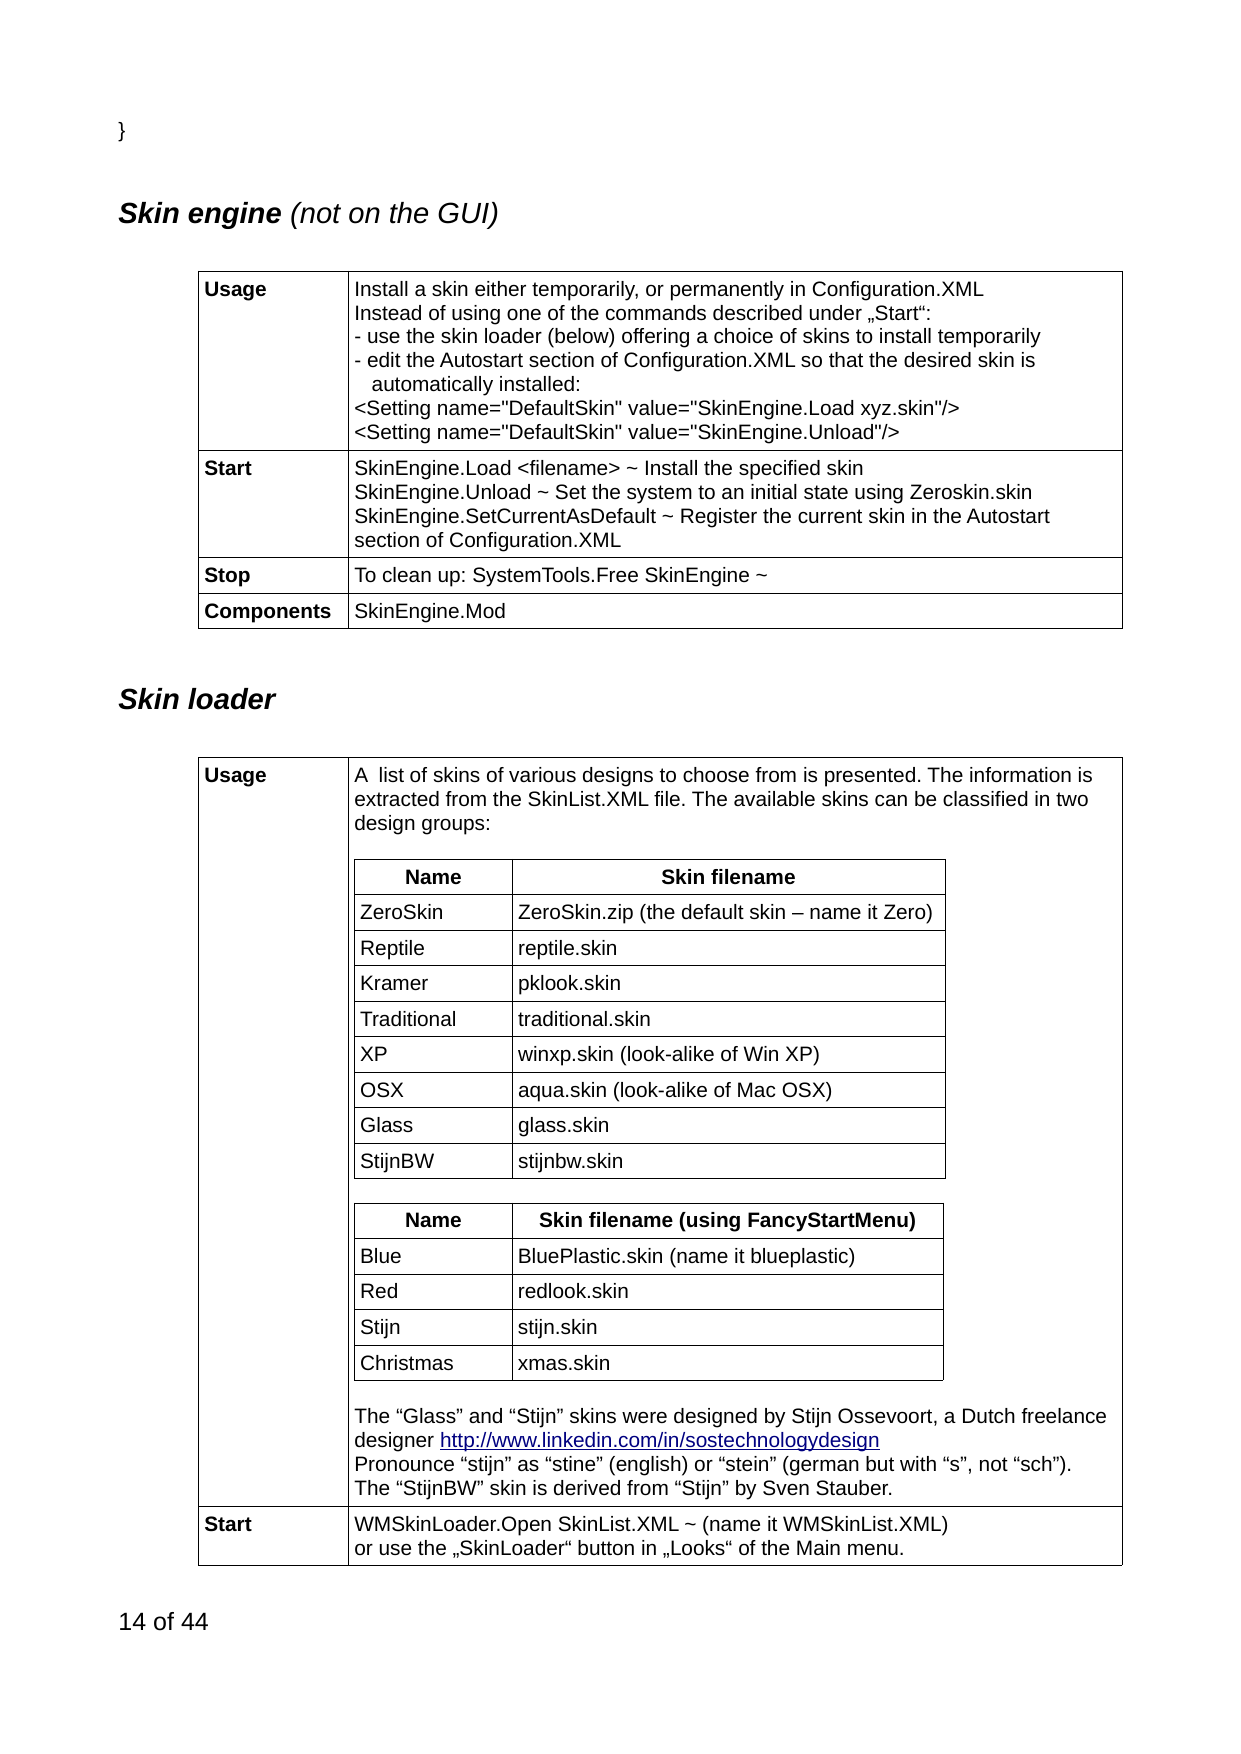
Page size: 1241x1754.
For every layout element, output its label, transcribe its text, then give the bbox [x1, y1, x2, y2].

table_cell Components [199, 594, 348, 628]
table_cell stijn.skin [513, 1310, 943, 1344]
table_header Usage [199, 272, 348, 450]
text } [118, 118, 1122, 142]
table_cell OSX [355, 1073, 512, 1107]
table_header Skin filename (using FancyStartMenu) [513, 1204, 943, 1238]
table_cell stijnbw.skin [513, 1144, 945, 1178]
table_cell reptile.skin [513, 931, 945, 965]
table_cell Glass [355, 1108, 512, 1143]
table_cell Start [199, 1507, 348, 1565]
table_cell aqua.skin (look-alike of Mac OSX) [513, 1073, 945, 1107]
table_cell xmas.skin [513, 1346, 943, 1380]
table_cell Traditional [355, 1002, 512, 1036]
table_cell SkinEngine.Load <filename> ~ Install the specified skin SkinEngine.Unload ~ Set the system to an initial state using Zeroskin.skin SkinEngine.SetCurrentAsDefault ~ Register the current skin in the Autostart section of Configuration.XML [349, 451, 1122, 557]
table_cell XP [355, 1037, 512, 1072]
table_header A list of skins of various designs to choose from is presented. The information is extracted from the SkinList.XML file. The available skins can be classified in two design groups: The “Glass” and “Stijn” skins were designed by Stijn Ossevoort, a Dutch freelance designer http://www.linkedin.com/in/sostechnologydesign Pronounce “stijn” as “stine” (english) or “stein” (german but with “s”, not “sch”). The “StijnBW” skin is derived from “Stijn” by Sven Stauber. [349, 758, 1122, 1506]
table_cell ZeroSkin.zip (the default skin – name it Zero) [513, 895, 945, 930]
table_cell Stijn [355, 1310, 512, 1344]
table_cell StijnBW [355, 1144, 512, 1178]
table_cell Reptile [355, 931, 512, 965]
table_cell Blue [355, 1239, 512, 1273]
table_cell BluePlastic.skin (name it blueplastic) [513, 1239, 943, 1273]
table_header Name [355, 1204, 512, 1238]
table_cell SkinEngine.Mod [349, 594, 1122, 628]
table_cell To clean up: SystemTools.Free SkinEngine ~ [349, 558, 1122, 593]
table_cell WMSkinLoader.Open SkinList.XML ~ (name it WMSkinList.XML) or use the „SkinLoader“ button in „Looks“ of the Main menu. [349, 1507, 1122, 1565]
table_cell Stop [199, 558, 348, 593]
table_cell winxp.skin (look-alike of Win XP) [513, 1037, 945, 1072]
table_header Skin filename [513, 860, 945, 894]
table_cell pklook.skin [513, 966, 945, 1001]
table_cell traditional.skin [513, 1002, 945, 1036]
table_cell Start [199, 451, 348, 557]
subtitle Skin engine (not on the GUI) [118, 196, 1122, 229]
table_cell Christmas [355, 1346, 512, 1380]
subtitle Skin loader [118, 682, 1122, 716]
table_cell Red [355, 1275, 512, 1309]
table_cell ZeroSkin [355, 895, 512, 930]
table_cell redlook.skin [513, 1275, 943, 1309]
table_cell Kramer [355, 966, 512, 1001]
table_header Usage [199, 758, 348, 1506]
table_header Install a skin either temporarily, or permanently in Configuration.XML Instead of using one of the commands described under „Start“: - use the skin loader (below) offering a choice of skins to install temporarily - edit the Autostart section of Configuration.XML so that the desired skin is automatically installed: <Setting name="DefaultSkin" value="SkinEngine.Load xyz.skin"/> <Setting name="DefaultSkin" value="SkinEngine.Unload"/> [349, 272, 1122, 450]
table_cell glass.skin [513, 1108, 945, 1143]
table_header Name [355, 860, 512, 894]
